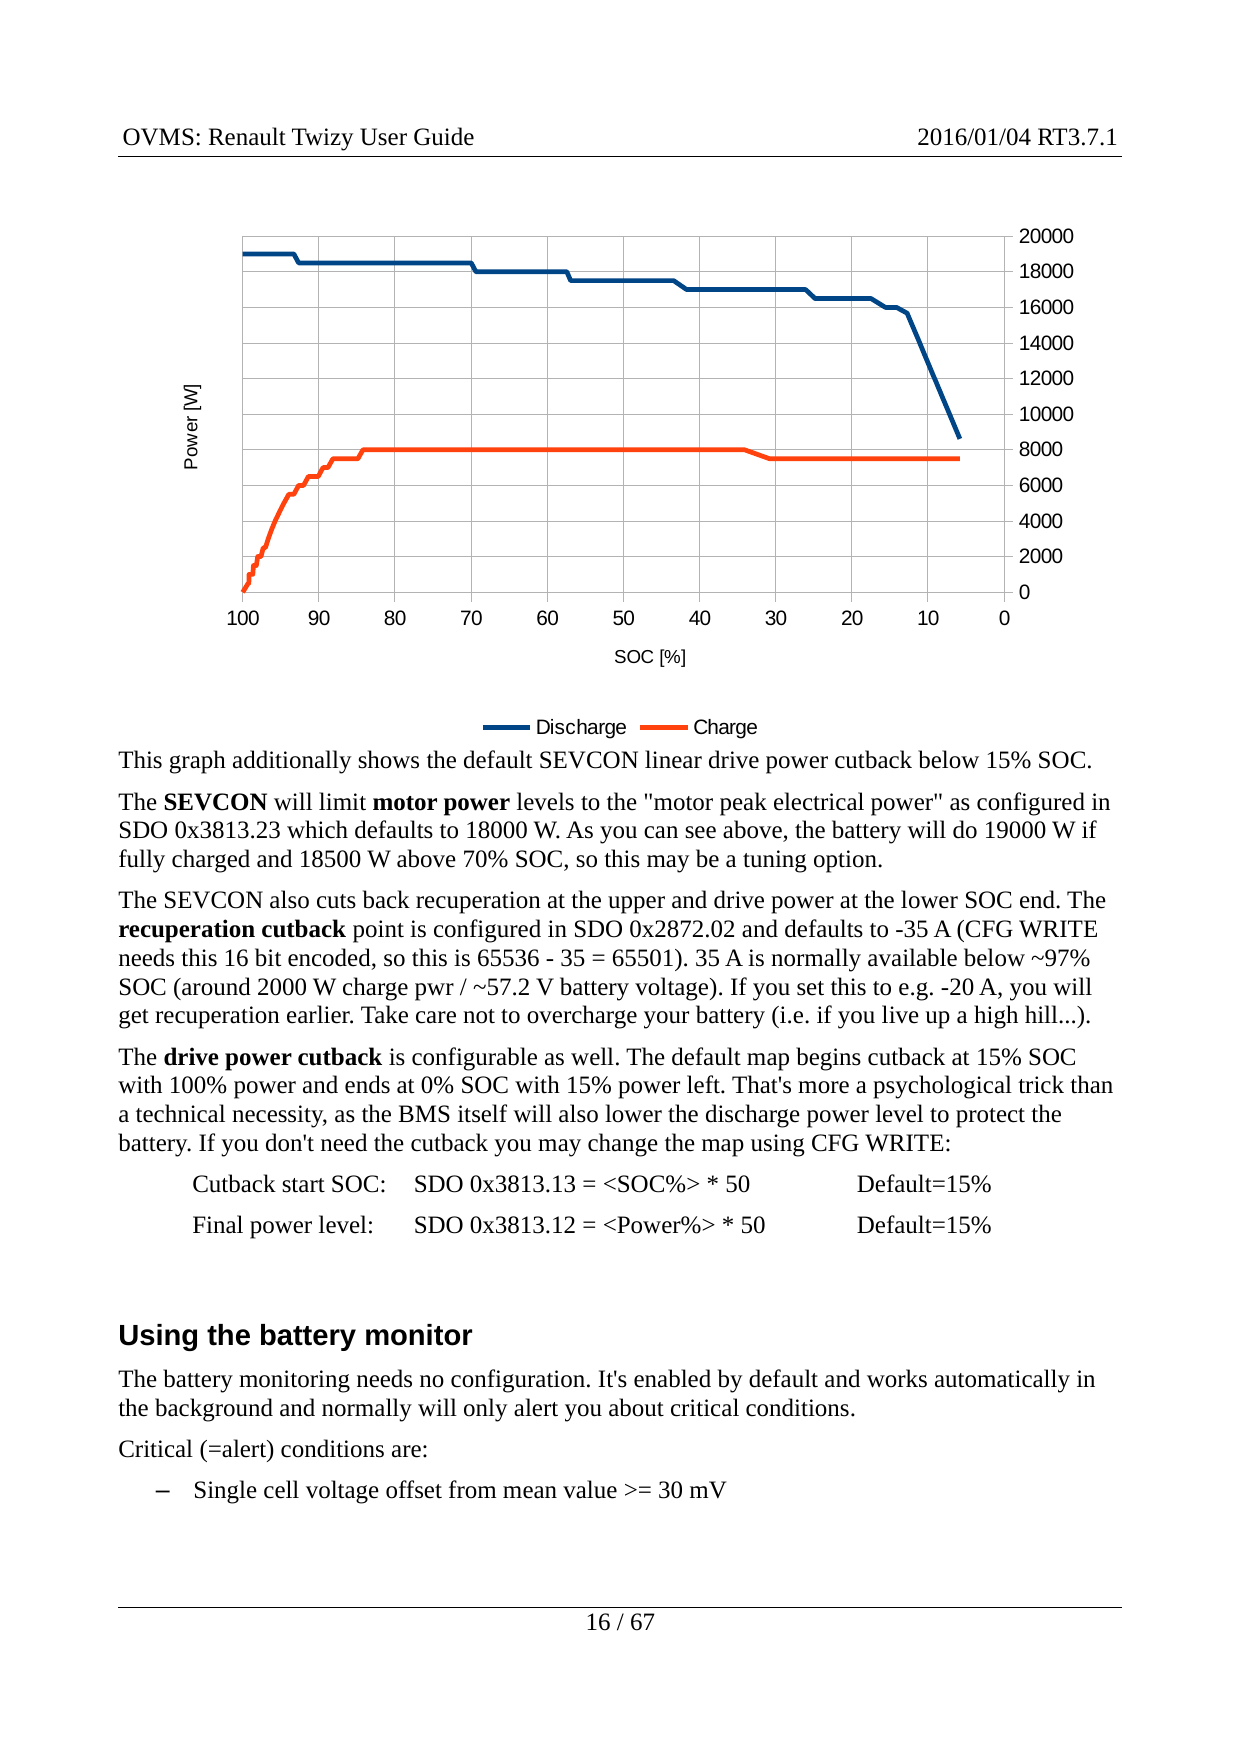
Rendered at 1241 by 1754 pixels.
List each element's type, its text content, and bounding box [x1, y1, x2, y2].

text The SEVCON will limit motor power levels to the "motor peak electrical power" as configured in SDO 0x3813.23 which defaults to 18000 W. As you can see above, the battery will do 19000 W if fully charged and 18500 W above 70% SOC, so this may be a tuning option. [118, 787, 1122, 873]
text The drive power cutback is configurable as well. The default map begins cutback at 15% SOC with 100% power and ends at 0% SOC with 15% power left. That's more a psychological trick than a technical necessity, as the BMS itself will also lower the discharge power level to protect the battery. If you don't need the cutback you may change the map using CFG WRITE: [118, 1042, 1122, 1157]
text The battery monitoring needs no configuration. It's enabled by default and works automatically in the background and normally will only alert you about critical conditions. [118, 1364, 1122, 1421]
subtitle Using the battery monitor [118, 1318, 1122, 1351]
text The SEVCON also cuts back recuperation at the upper and drive power at the lower SOC end. The recuperation cutback point is configured in SDO 0x2872.02 and defaults to -35 A (CFG WRITE needs this 16 bit encoded, so this is 65536 - 35 = 65501). 35 A is normally available below ~97% SOC (around 2000 W charge pwr / ~57.2 V battery voltage). If you set this to e.g. -20 A, you will get recuperation earlier. Take care not to overcharge your battery (i.e. if you live up a high hill...). [118, 885, 1122, 1029]
list Single cell voltage offset from mean value >= 30 mV [156, 1475, 1122, 1504]
text This graph additionally shows the default SEVCON linear drive power cutback below 15% SOC. [118, 214, 1122, 774]
text Critical (=alert) conditions are: [118, 1434, 1122, 1463]
text Final power level: SDO 0x3813.12 = <Power%> * 50 Default=15% [118, 1210, 1122, 1239]
text Cutback start SOC: SDO 0x3813.13 = <SOC%> * 50 Default=15% [118, 1169, 1122, 1198]
